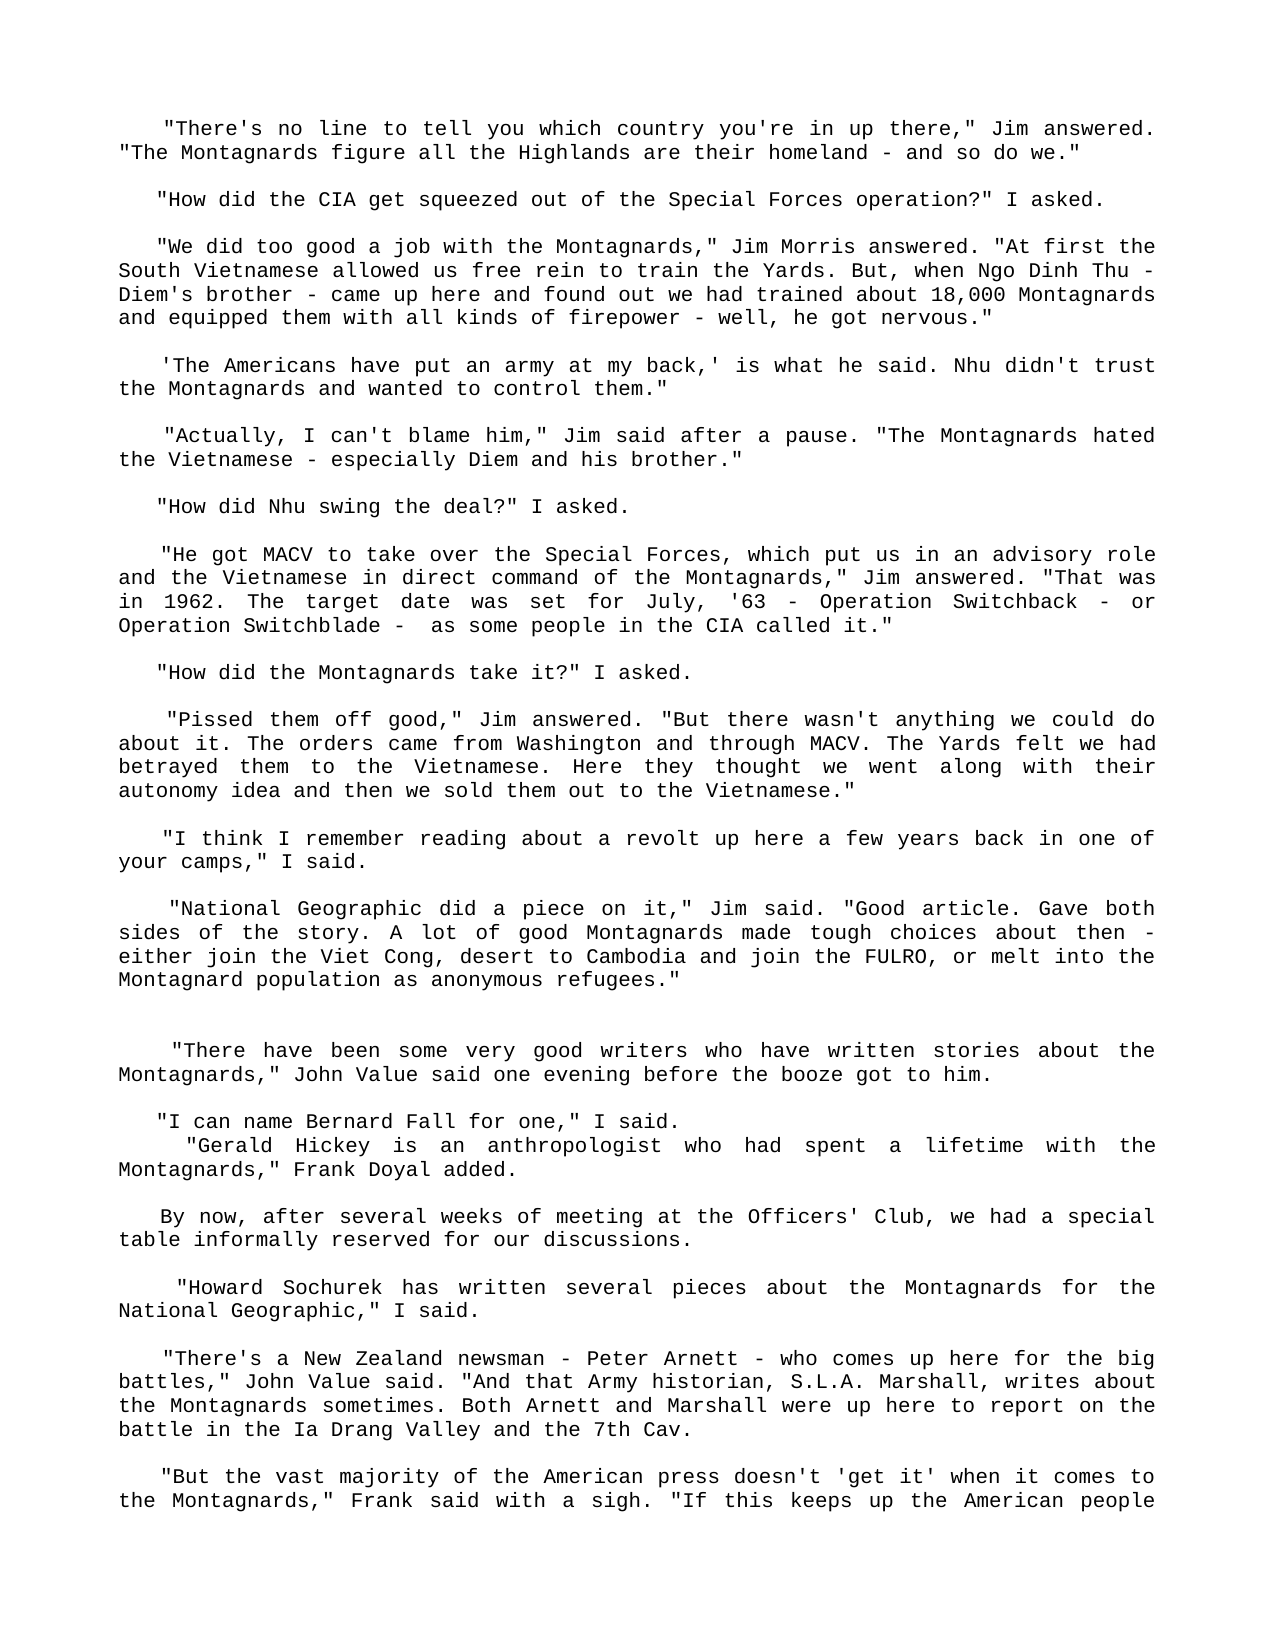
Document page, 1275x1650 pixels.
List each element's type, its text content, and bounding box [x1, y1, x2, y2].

text 'The Americans have put an army at my back,' is what he said. Nhu didn't trust the Montagnards and wanted to control them." [118, 354, 1157, 402]
text "How did the CIA get squeezed out of the Special Forces operation?" I asked. [118, 189, 1157, 213]
text "Gerald Hickey is an anthropologist who had spent a lifetime with the Montagnards," Frank Doyal added. [118, 1135, 1157, 1182]
text "There have been some very good writers who have written stories about the Montagnards," John Value said one evening before the booze got to him. [118, 1040, 1157, 1088]
text "There's no line to tell you which country you're in up there," Jim answered. "The Montagnards figure all the Highlands are their homeland - and so do we." [118, 118, 1157, 165]
text "But the vast majority of the American press doesn't 'get it' when it comes to the Montagnards," Frank said with a sigh. "If this keeps up the American people [118, 1466, 1157, 1513]
text "There's a New Zealand newsman - Peter Arnett - who comes up here for the big battles," John Value said. "And that Army historian, S.L.A. Marshall, writes about the Montagnards sometimes. Both Arnett and Marshall were up here to report on the battle in the Ia Drang Valley and the 7th Cav. [118, 1348, 1157, 1442]
text "Actually, I can't blame him," Jim said after a pause. "The Montagnards hated the Vietnamese - especially Diem and his brother." [118, 426, 1157, 473]
text "How did Nhu swing the deal?" I asked. [118, 496, 1157, 520]
text "Howard Sochurek has written several pieces about the Montagnards for the National Geographic," I said. [118, 1277, 1157, 1324]
text "National Geographic did a piece on it," Jim said. "Good article. Gave both sides of the story. A lot of good Montagnards made tough choices about then - either join the Viet Cong, desert to Cambodia and join the FULRO, or melt into the Montagnard population as anonymous refugees." [118, 898, 1157, 993]
text "How did the Montagnards take it?" I asked. [118, 662, 1157, 686]
text "We did too good a job with the Montagnards," Jim Morris answered. "At first the South Vietnamese allowed us free rein to train the Yards. But, when Ngo Dinh Thu - Diem's brother - came up here and found out we had trained about 18,000 Montagnards and equipped them with all kinds of firepower - well, he got nervous." [118, 236, 1157, 331]
text "I can name Bernard Fall for one," I said. [118, 1111, 1157, 1135]
text "Pissed them off good," Jim answered. "But there wasn't anything we could do about it. The orders came from Washington and through MACV. The Yards felt we had betrayed them to the Vietnamese. Here they thought we went along with their autonomy idea and then we sold them out to the Vietnamese." [118, 709, 1157, 804]
text "I think I remember reading about a revolt up here a few years back in one of your camps," I said. [118, 827, 1157, 875]
text "He got MACV to take over the Special Forces, which put us in an advisory role and the Vietnamese in direct command of the Montagnards," Jim answered. "That was in 1962. The target date was set for July, '63 - Operation Switchback - or Operation Switchblade - as some people in the CIA called it." [118, 544, 1157, 638]
text By now, after several weeks of meeting at the Officers' Club, we had a special table informally reserved for our discussions. [118, 1206, 1157, 1253]
